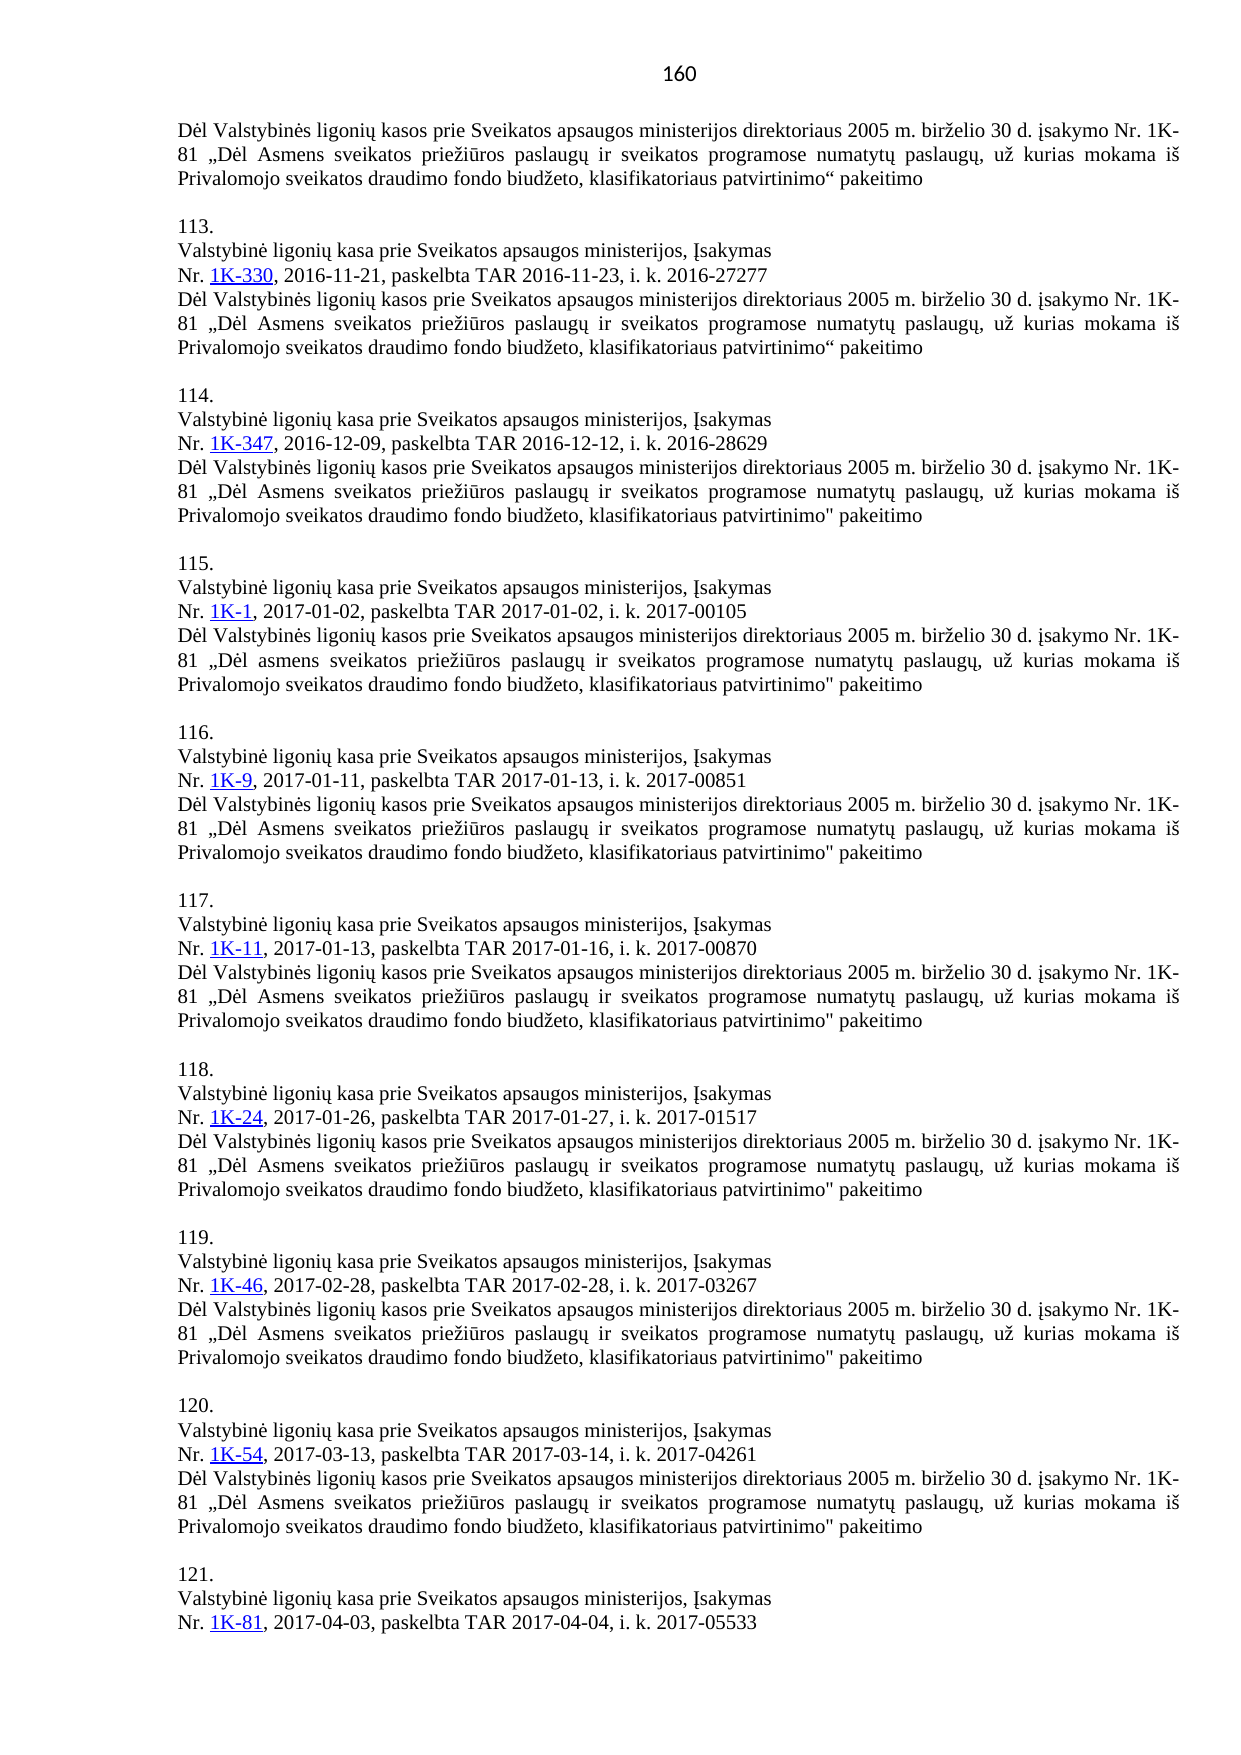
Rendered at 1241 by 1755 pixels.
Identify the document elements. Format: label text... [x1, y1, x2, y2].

text Valstybinė ligonių kasa prie Sveikatos apsaugos ministerijos, Įsakymas [177, 744, 1181, 768]
text Valstybinė ligonių kasa prie Sveikatos apsaugos ministerijos, Įsakymas [177, 238, 1181, 262]
text Nr. 1K-46, 2017-02-28, paskelbta TAR 2017-02-28, i. k. 2017-03267 [177, 1273, 1181, 1297]
text 119. [177, 1225, 1181, 1249]
text 114. [177, 383, 1181, 407]
text 121. [177, 1562, 1181, 1586]
text Valstybinė ligonių kasa prie Sveikatos apsaugos ministerijos, Įsakymas [177, 1586, 1181, 1610]
text Dėl Valstybinės ligonių kasos prie Sveikatos apsaugos ministerijos direktoriaus 2005 m. birželio 30 d. įsakymo Nr. 1K-81 „Dėl Asmens sveikatos priežiūros paslaugų ir sveikatos programose numatytų paslaugų, už kurias mokama iš Privalomojo sveikatos draudimo fondo biudžeto, klasifikatoriaus patvirtinimo" pakeitimo [177, 960, 1181, 1032]
text Valstybinė ligonių kasa prie Sveikatos apsaugos ministerijos, Įsakymas [177, 575, 1181, 599]
text Dėl Valstybinės ligonių kasos prie Sveikatos apsaugos ministerijos direktoriaus 2005 m. birželio 30 d. įsakymo Nr. 1K-81 „Dėl Asmens sveikatos priežiūros paslaugų ir sveikatos programose numatytų paslaugų, už kurias mokama iš Privalomojo sveikatos draudimo fondo biudžeto, klasifikatoriaus patvirtinimo" pakeitimo [177, 455, 1181, 527]
text Valstybinė ligonių kasa prie Sveikatos apsaugos ministerijos, Įsakymas [177, 407, 1181, 431]
text Valstybinė ligonių kasa prie Sveikatos apsaugos ministerijos, Įsakymas [177, 912, 1181, 936]
text Nr. 1K-11, 2017-01-13, paskelbta TAR 2017-01-16, i. k. 2017-00870 [177, 936, 1181, 960]
text Nr. 1K-24, 2017-01-26, paskelbta TAR 2017-01-27, i. k. 2017-01517 [177, 1105, 1181, 1129]
text Dėl Valstybinės ligonių kasos prie Sveikatos apsaugos ministerijos direktoriaus 2005 m. birželio 30 d. įsakymo Nr. 1K-81 „Dėl asmens sveikatos priežiūros paslaugų ir sveikatos programose numatytų paslaugų, už kurias mokama iš Privalomojo sveikatos draudimo fondo biudžeto, klasifikatoriaus patvirtinimo" pakeitimo [177, 623, 1181, 696]
text Nr. 1K-330, 2016-11-21, paskelbta TAR 2016-11-23, i. k. 2016-27277 [177, 262, 1181, 287]
text 120. [177, 1393, 1181, 1417]
text 113. [177, 214, 1181, 238]
text Dėl Valstybinės ligonių kasos prie Sveikatos apsaugos ministerijos direktoriaus 2005 m. birželio 30 d. įsakymo Nr. 1K-81 „Dėl Asmens sveikatos priežiūros paslaugų ir sveikatos programose numatytų paslaugų, už kurias mokama iš Privalomojo sveikatos draudimo fondo biudžeto, klasifikatoriaus patvirtinimo“ pakeitimo [177, 287, 1181, 359]
text 116. [177, 720, 1181, 744]
text Dėl Valstybinės ligonių kasos prie Sveikatos apsaugos ministerijos direktoriaus 2005 m. birželio 30 d. įsakymo Nr. 1K-81 „Dėl Asmens sveikatos priežiūros paslaugų ir sveikatos programose numatytų paslaugų, už kurias mokama iš Privalomojo sveikatos draudimo fondo biudžeto, klasifikatoriaus patvirtinimo" pakeitimo [177, 792, 1181, 864]
text Valstybinė ligonių kasa prie Sveikatos apsaugos ministerijos, Įsakymas [177, 1417, 1181, 1442]
text Valstybinė ligonių kasa prie Sveikatos apsaugos ministerijos, Įsakymas [177, 1081, 1181, 1105]
text Dėl Valstybinės ligonių kasos prie Sveikatos apsaugos ministerijos direktoriaus 2005 m. birželio 30 d. įsakymo Nr. 1K-81 „Dėl Asmens sveikatos priežiūros paslaugų ir sveikatos programose numatytų paslaugų, už kurias mokama iš Privalomojo sveikatos draudimo fondo biudžeto, klasifikatoriaus patvirtinimo" pakeitimo [177, 1297, 1181, 1369]
text Nr. 1K-9, 2017-01-11, paskelbta TAR 2017-01-13, i. k. 2017-00851 [177, 768, 1181, 792]
text Nr. 1K-1, 2017-01-02, paskelbta TAR 2017-01-02, i. k. 2017-00105 [177, 599, 1181, 623]
text 115. [177, 551, 1181, 575]
text Dėl Valstybinės ligonių kasos prie Sveikatos apsaugos ministerijos direktoriaus 2005 m. birželio 30 d. įsakymo Nr. 1K-81 „Dėl Asmens sveikatos priežiūros paslaugų ir sveikatos programose numatytų paslaugų, už kurias mokama iš Privalomojo sveikatos draudimo fondo biudžeto, klasifikatoriaus patvirtinimo" pakeitimo [177, 1466, 1181, 1538]
text Nr. 1K-347, 2016-12-09, paskelbta TAR 2016-12-12, i. k. 2016-28629 [177, 431, 1181, 455]
text 118. [177, 1057, 1181, 1081]
text Dėl Valstybinės ligonių kasos prie Sveikatos apsaugos ministerijos direktoriaus 2005 m. birželio 30 d. įsakymo Nr. 1K-81 „Dėl Asmens sveikatos priežiūros paslaugų ir sveikatos programose numatytų paslaugų, už kurias mokama iš Privalomojo sveikatos draudimo fondo biudžeto, klasifikatoriaus patvirtinimo" pakeitimo [177, 1129, 1181, 1201]
text Dėl Valstybinės ligonių kasos prie Sveikatos apsaugos ministerijos direktoriaus 2005 m. birželio 30 d. įsakymo Nr. 1K-81 „Dėl Asmens sveikatos priežiūros paslaugų ir sveikatos programose numatytų paslaugų, už kurias mokama iš Privalomojo sveikatos draudimo fondo biudžeto, klasifikatoriaus patvirtinimo“ pakeitimo [177, 118, 1181, 190]
text Nr. 1K-81, 2017-04-03, paskelbta TAR 2017-04-04, i. k. 2017-05533 [177, 1610, 1181, 1634]
text Nr. 1K-54, 2017-03-13, paskelbta TAR 2017-03-14, i. k. 2017-04261 [177, 1442, 1181, 1466]
text 117. [177, 888, 1181, 912]
text Valstybinė ligonių kasa prie Sveikatos apsaugos ministerijos, Įsakymas [177, 1249, 1181, 1273]
